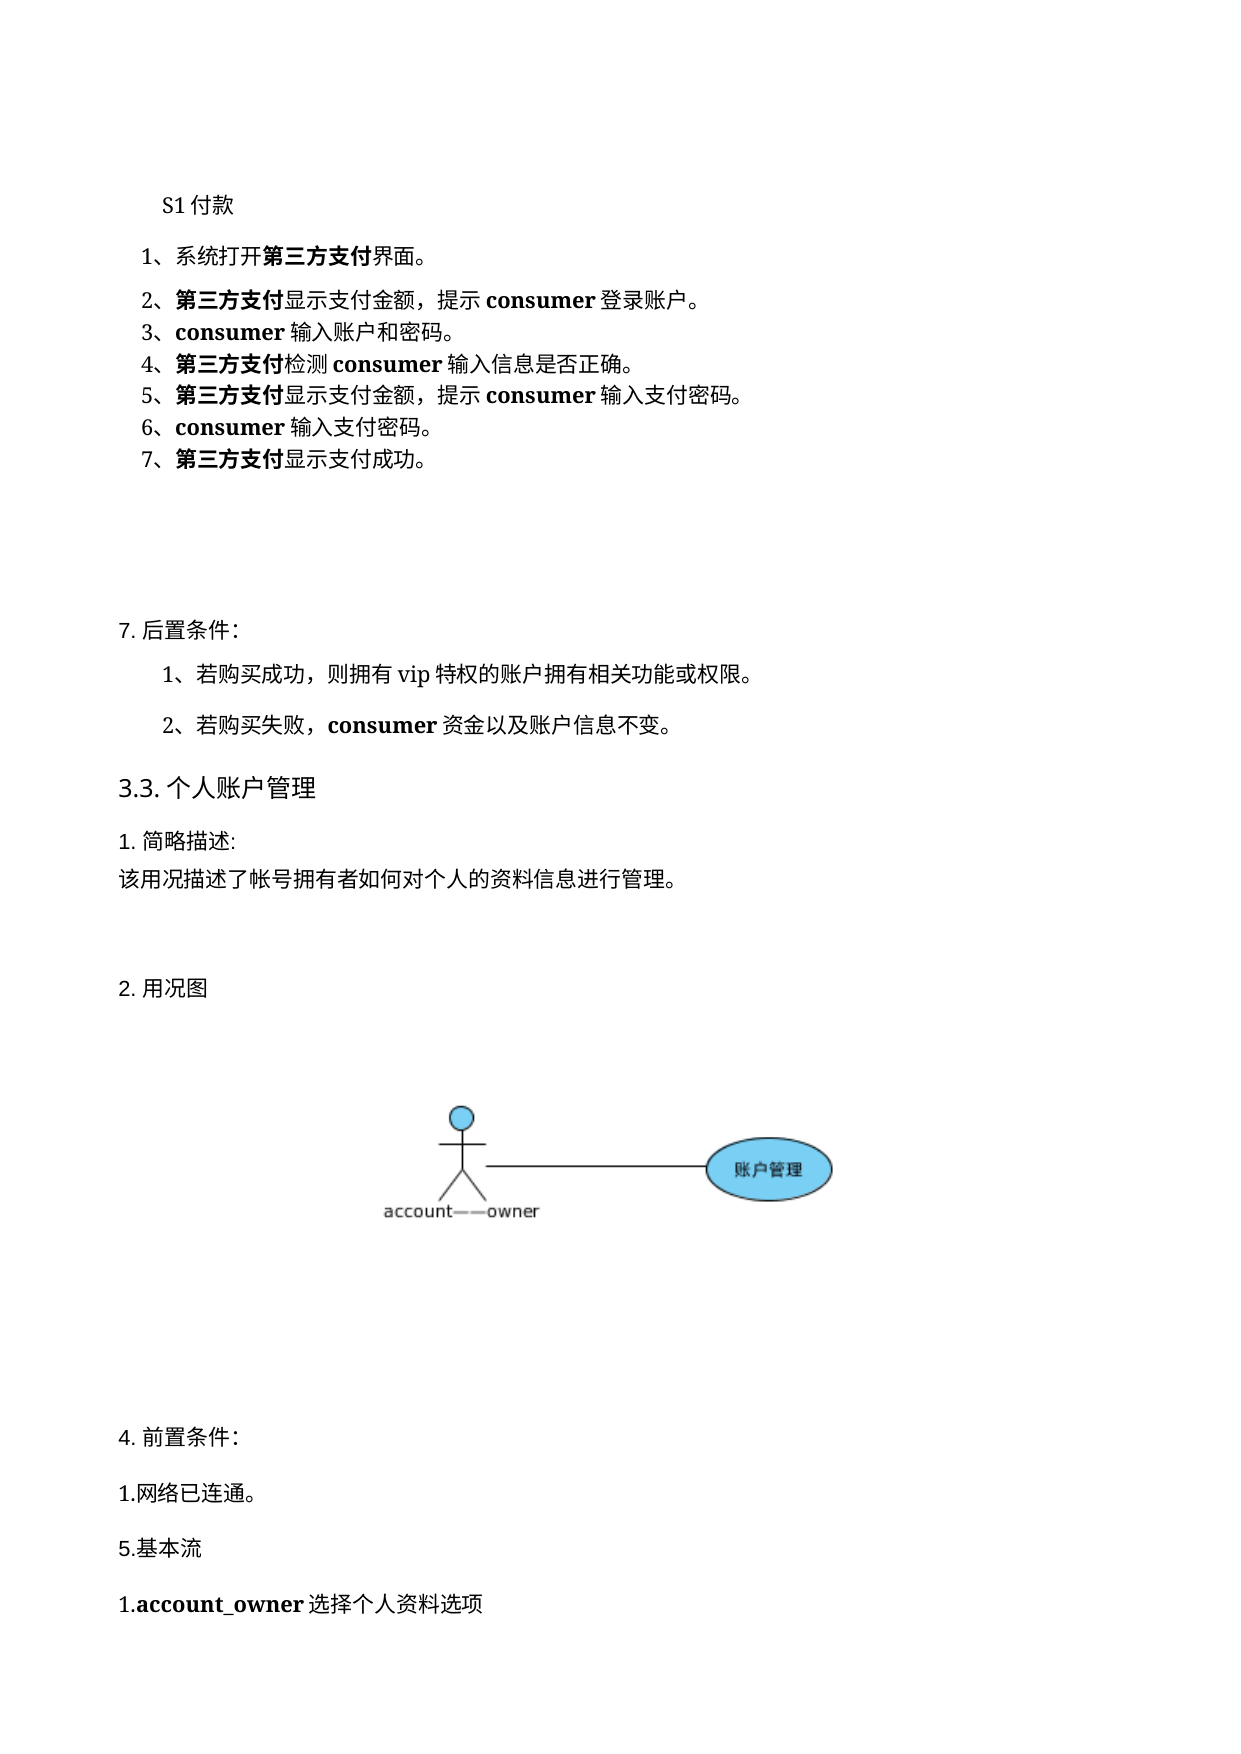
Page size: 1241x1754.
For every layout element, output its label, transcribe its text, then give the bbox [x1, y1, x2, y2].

text 1.网络已连通。 [118, 1476, 1122, 1508]
text 5.基本流 [118, 1531, 1122, 1563]
text 该用况描述了帐号拥有者如何对个人的资料信息进行管理。 [118, 862, 1122, 894]
subtitle 用况图 [118, 971, 1122, 1003]
text 1.account_owner选择个人资料选项 [118, 1587, 1122, 1618]
subtitle 个人账户管理 [118, 769, 1122, 805]
text 7、第三方支付显示支付成功。 [118, 442, 1122, 474]
text 6、consumer输入支付密码。 [118, 410, 1122, 442]
text 3、consumer输入账户和密码。 [118, 315, 1122, 347]
text 5、第三方支付显示支付金额，提示consumer输入支付密码。 [118, 378, 1122, 410]
subtitle 后置条件： [118, 613, 1122, 644]
subtitle 简略描述: [118, 824, 1122, 856]
text 4. 前置条件： [118, 1420, 1122, 1452]
text 1、系统打开第三方支付界面。 [118, 239, 1122, 270]
text 2、第三方支付显示支付金额，提示consumer登录账户。 [118, 283, 1122, 315]
text 1、若购买成功，则拥有vip特权的账户拥有相关功能或权限。 [118, 657, 1122, 689]
text S1付款 [118, 188, 1122, 219]
text 2、若购买失败，consumer资金以及账户信息不变。 [118, 708, 1122, 740]
picture [221, 1009, 1019, 1299]
text 4、第三方支付检测consumer输入信息是否正确。 [118, 347, 1122, 378]
